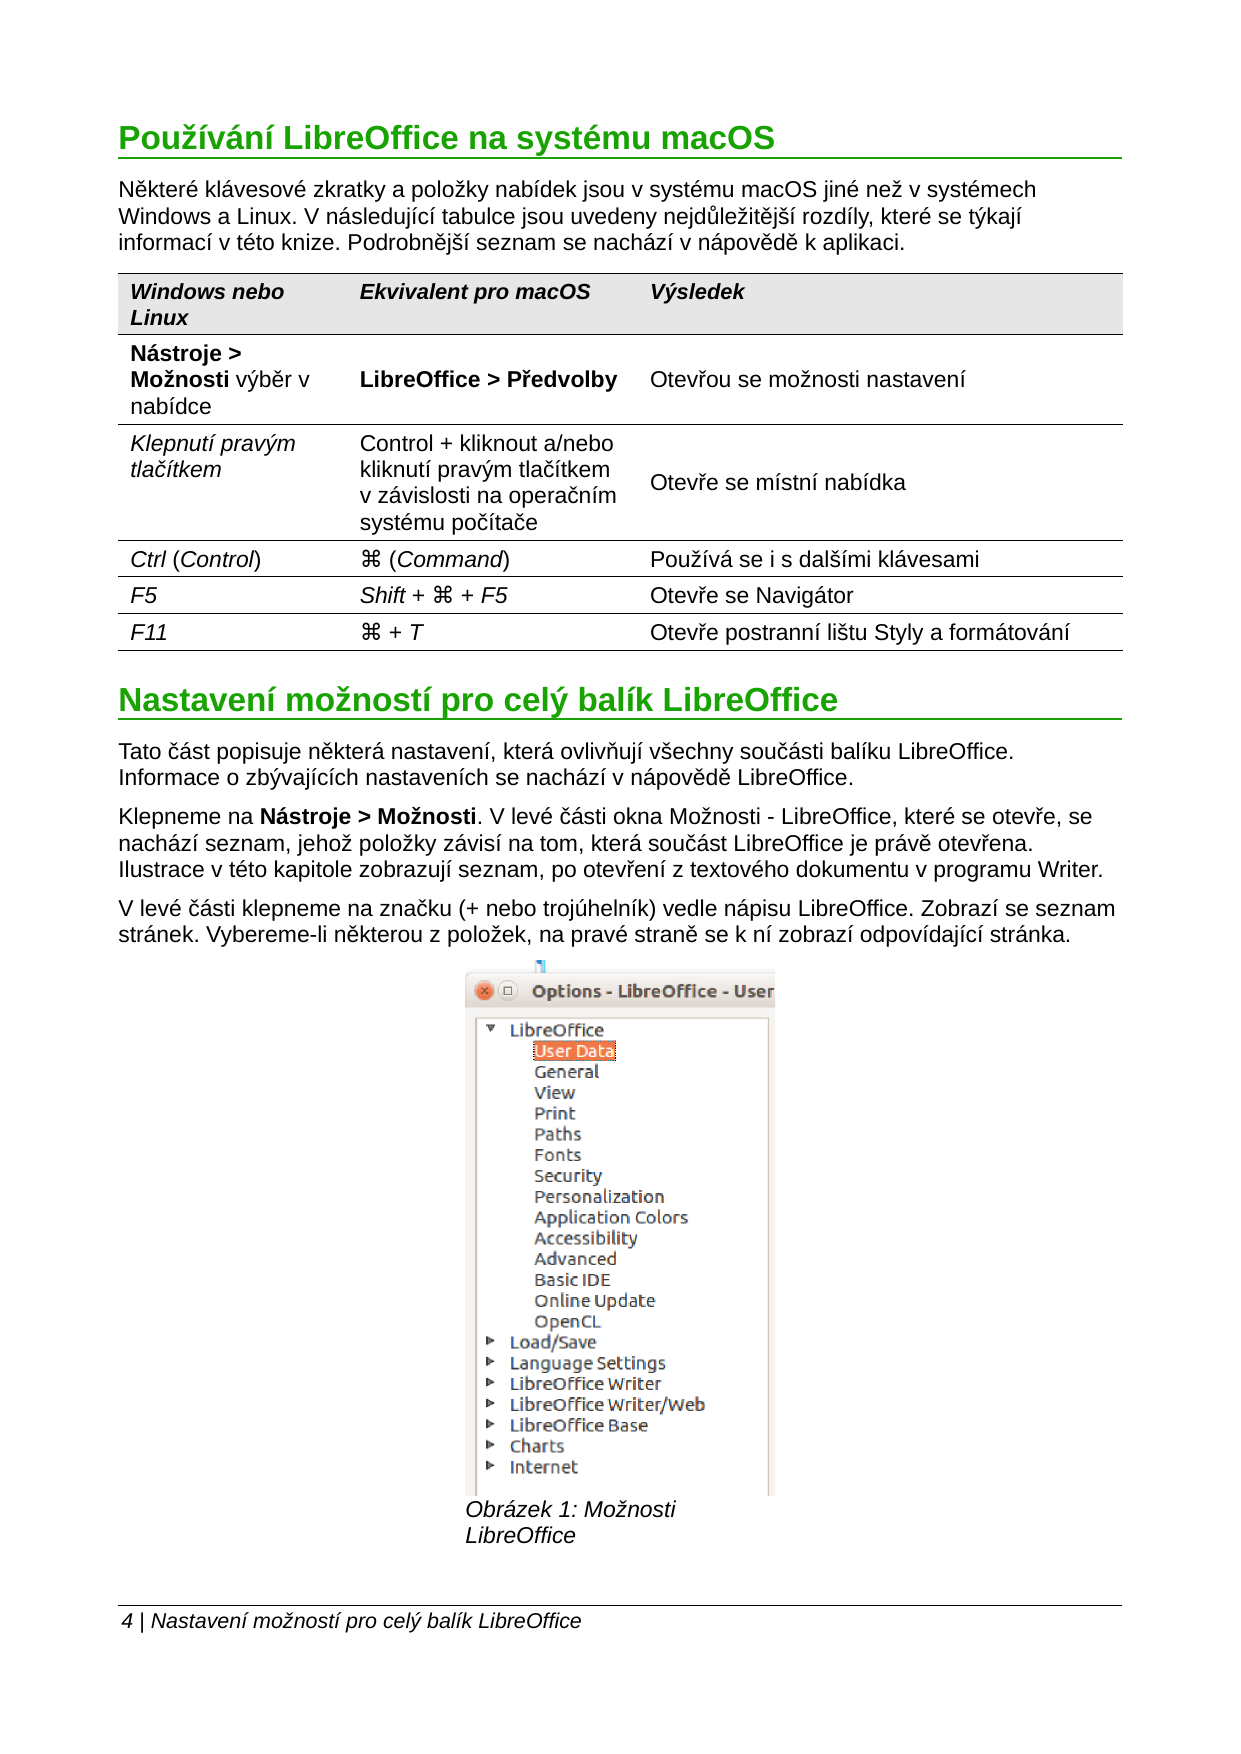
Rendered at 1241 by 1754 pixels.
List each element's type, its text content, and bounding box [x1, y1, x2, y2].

table_header Výsledek [638, 274, 1123, 334]
table_cell LibreOffice > Předvolby [348, 335, 638, 424]
table_cell Control + kliknout a/nebo kliknutí pravým tlačítkem v závislosti na operačním systému počítače [348, 425, 638, 539]
table_header Windows nebo Linux [118, 274, 348, 334]
table_cell Používá se i s dalšími klávesami [638, 541, 1123, 576]
table_header Ekvivalent pro macOS [348, 274, 638, 334]
text Klepneme na Nástroje > Možnosti. V levé části okna Možnosti - LibreOffice, které se otevře, se nachází seznam, jehož položky závisí na tom, která součást LibreOffice je právě otevřena. Ilustrace v této kapitole zobrazují seznam, po otevření z textového dokumentu v programu Writer. [118, 803, 1122, 882]
table_cell Otevře postranní lištu Styly a formátování [638, 614, 1123, 650]
subtitle Nastavení možností pro celý balík LibreOffice [118, 680, 1122, 718]
table_cell F11 [118, 614, 348, 650]
table_cell Nástroje > Možnosti výběr v nabídce [118, 335, 348, 424]
table_cell Otevře se Navigátor [638, 577, 1123, 613]
picture [465, 960, 775, 1496]
text Obrázek 1: Možnosti LibreOffice [465, 1496, 775, 1548]
table_cell Otevře se místní nabídka [638, 425, 1123, 539]
text Některé klávesové zkratky a položky nabídek jsou v systému macOS jiné než v systémech Windows a Linux. V následující tabulce jsou uvedeny nejdůležitější rozdíly, které se týkají informací v této knize. Podrobnější seznam se nachází v nápovědě k aplikaci. [118, 176, 1122, 255]
table_cell ⌘ (Command) [348, 541, 638, 576]
table_cell Ctrl (Control) [118, 541, 348, 576]
table_cell F5 [118, 577, 348, 613]
text Tato část popisuje některá nastavení, která ovlivňují všechny součásti balíku LibreOffice. Informace o zbývajících nastaveních se nachází v nápovědě LibreOffice. [118, 738, 1122, 791]
subtitle Používání LibreOffice na systému macOS [118, 118, 1122, 157]
table_cell ⌘ + T [348, 614, 638, 650]
table_cell Klepnutí pravým tlačítkem [118, 425, 348, 539]
table_cell Shift + ⌘ + F5 [348, 577, 638, 613]
text V levé části klepneme na značku (+ nebo trojúhelník) vedle nápisu LibreOffice. Zobrazí se seznam stránek. Vybereme-li některou z položek, na pravé straně se k ní zobrazí odpovídající stránka. [118, 895, 1122, 947]
table_cell Otevřou se možnosti nastavení [638, 335, 1123, 424]
